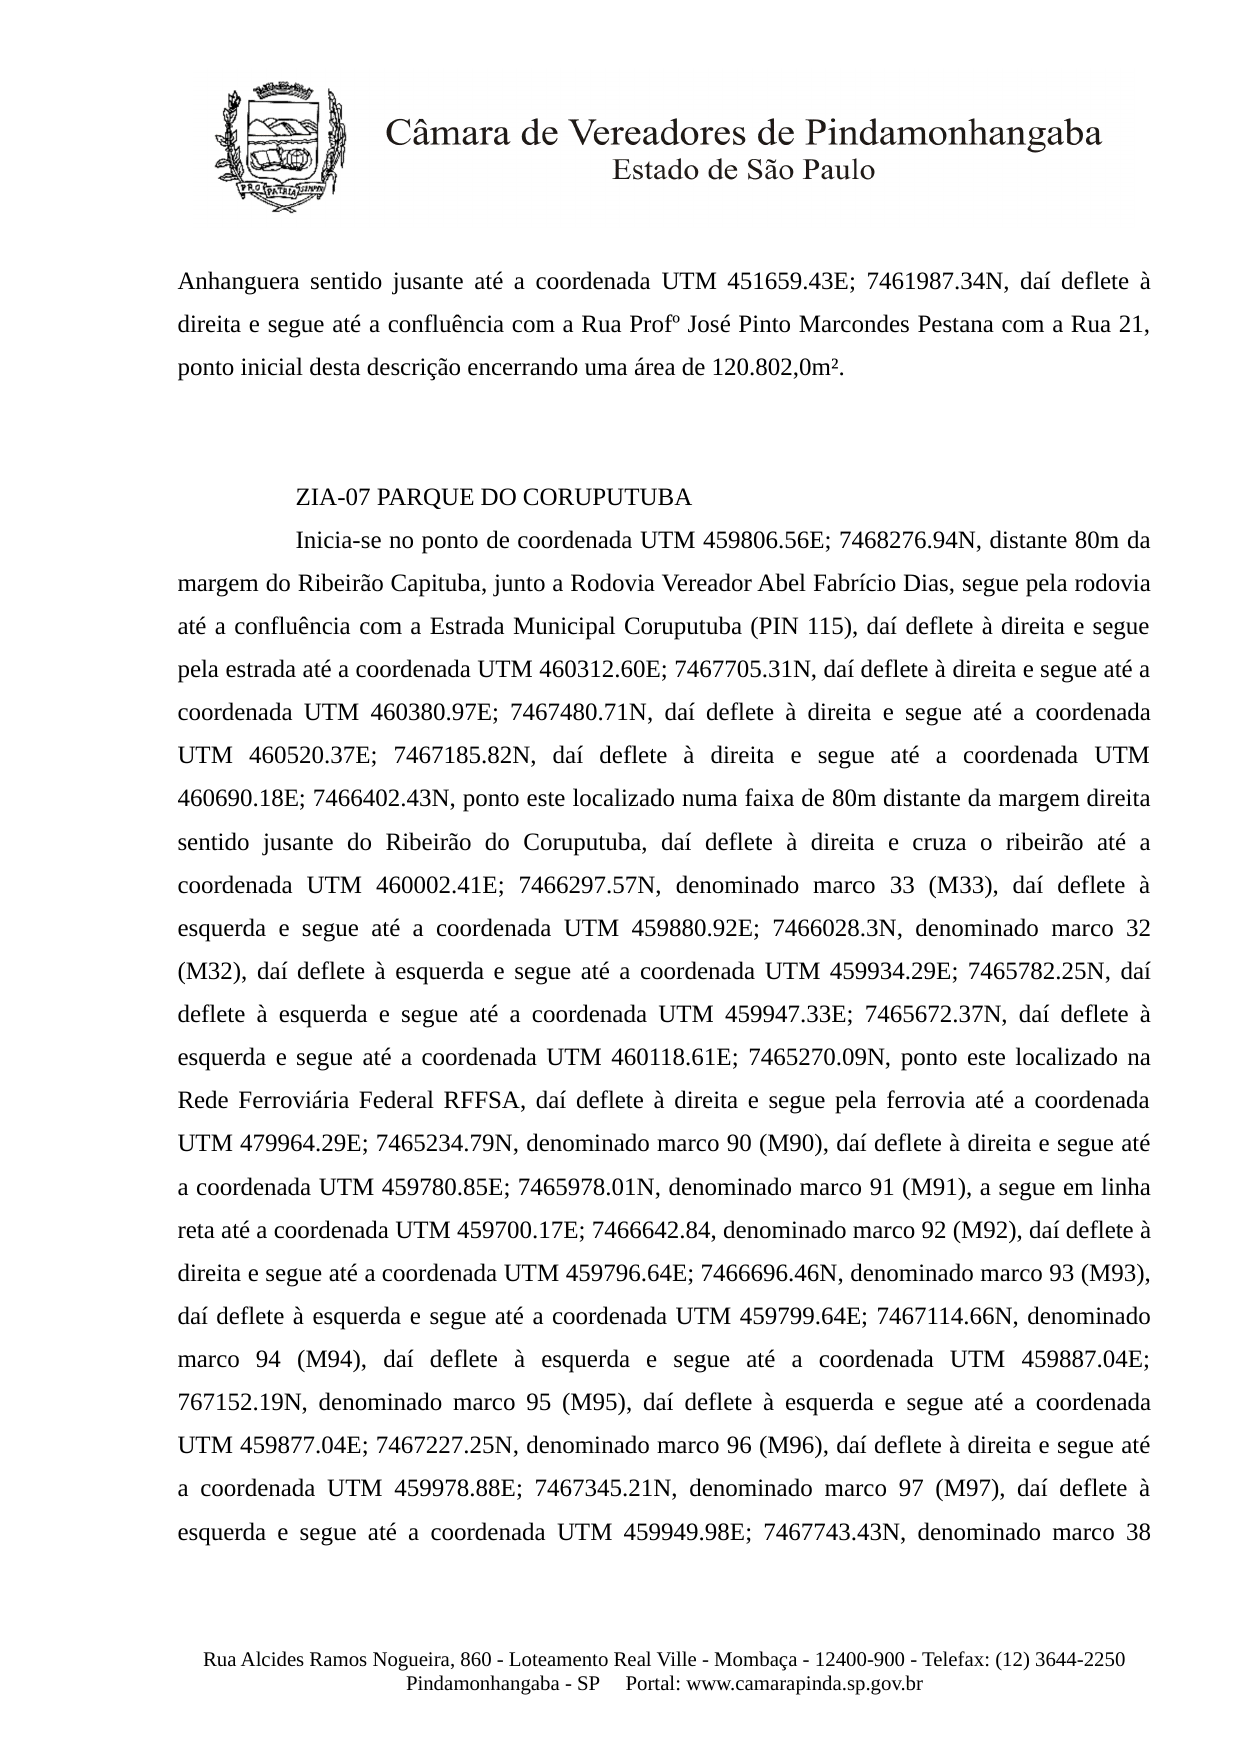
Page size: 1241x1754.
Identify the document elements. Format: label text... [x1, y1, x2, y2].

text ZIA-07 PARQUE DO CORUPUTUBA [177, 482, 1152, 510]
text Inicia-se no ponto de coordenada UTM 459806.56E; 7468276.94N, distante 80m da margem do Ribeirão Capituba, junto a Rodovia Vereador Abel Fabrício Dias, segue pela rodovia até a confluência com a Estrada Municipal Coruputuba (PIN 115), daí deflete à direita e segue pela estrada até a coordenada UTM 460312.60E; 7467705.31N, daí deflete à direita e segue até a coordenada UTM 460380.97E; 7467480.71N, daí deflete à direita e segue até a coordenada UTM 460520.37E; 7467185.82N, daí deflete à direita e segue até a coordenada UTM 460690.18E; 7466402.43N, ponto este localizado numa faixa de 80m distante da margem direita sentido jusante do Ribeirão do Coruputuba, daí deflete à direita e cruza o ribeirão até a coordenada UTM 460002.41E; 7466297.57N, denominado marco 33 (M33), daí deflete à esquerda e segue até a coordenada UTM 459880.92E; 7466028.3N, denominado marco 32 (M32), daí deflete à esquerda e segue até a coordenada UTM 459934.29E; 7465782.25N, daí deflete à esquerda e segue até a coordenada UTM 459947.33E; 7465672.37N, daí deflete à esquerda e segue até a coordenada UTM 460118.61E; 7465270.09N, ponto este localizado na Rede Ferroviária Federal RFFSA, daí deflete à direita e segue pela ferrovia até a coordenada UTM 479964.29E; 7465234.79N, denominado marco 90 (M90), daí deflete à direita e segue até a coordenada UTM 459780.85E; 7465978.01N, denominado marco 91 (M91), a segue em linha reta até a coordenada UTM 459700.17E; 7466642.84, denominado marco 92 (M92), daí deflete à direita e segue até a coordenada UTM 459796.64E; 7466696.46N, denominado marco 93 (M93), daí deflete à esquerda e segue até a coordenada UTM 459799.64E; 7467114.66N, denominado marco 94 (M94), daí deflete à esquerda e segue até a coordenada UTM 459887.04E; 767152.19N, denominado marco 95 (M95), daí deflete à esquerda e segue até a coordenada UTM 459877.04E; 7467227.25N, denominado marco 96 (M96), daí deflete à direita e segue até a coordenada UTM 459978.88E; 7467345.21N, denominado marco 97 (M97), daí deflete à esquerda e segue até a coordenada UTM 459949.98E; 7467743.43N, denominado marco 38 [177, 525, 1152, 1545]
picture [193, 68, 1135, 228]
text Anhanguera sentido jusante até a coordenada UTM 451659.43E; 7461987.34N, daí deflete à direita e segue até a confluência com a Rua Profº José Pinto Marcondes Pestana com a Rua 21, ponto inicial desta descrição encerrando uma área de 120.802,0m². [177, 266, 1152, 381]
